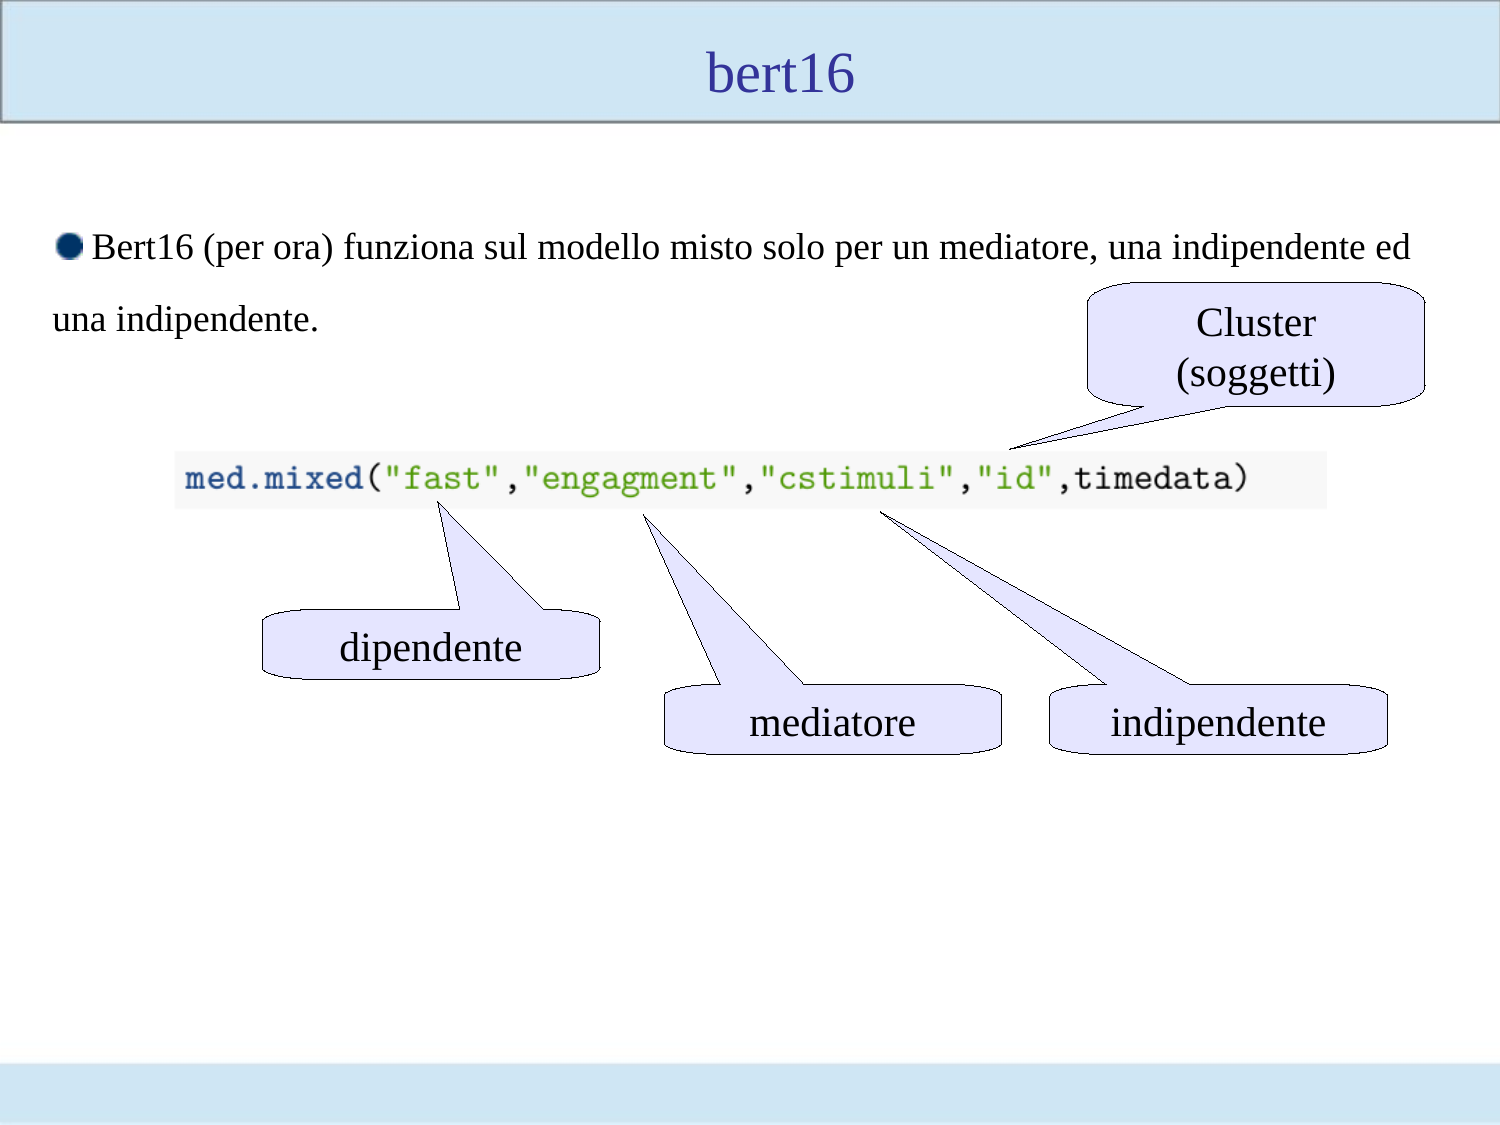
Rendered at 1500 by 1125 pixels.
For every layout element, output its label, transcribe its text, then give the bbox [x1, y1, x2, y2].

text_box Bert16 (per ora) funziona sul modello misto solo per un mediatore, una indipendente ed una indipendente. [37, 187, 1463, 347]
text_box Cluster (soggetti) [1009, 282, 1426, 450]
title bert16 [249, 21, 1313, 117]
text_box mediatore [643, 514, 1002, 755]
picture [0, 0, 1500, 1125]
text_box dipendente [262, 501, 601, 680]
text_box indipendente [880, 511, 1388, 755]
